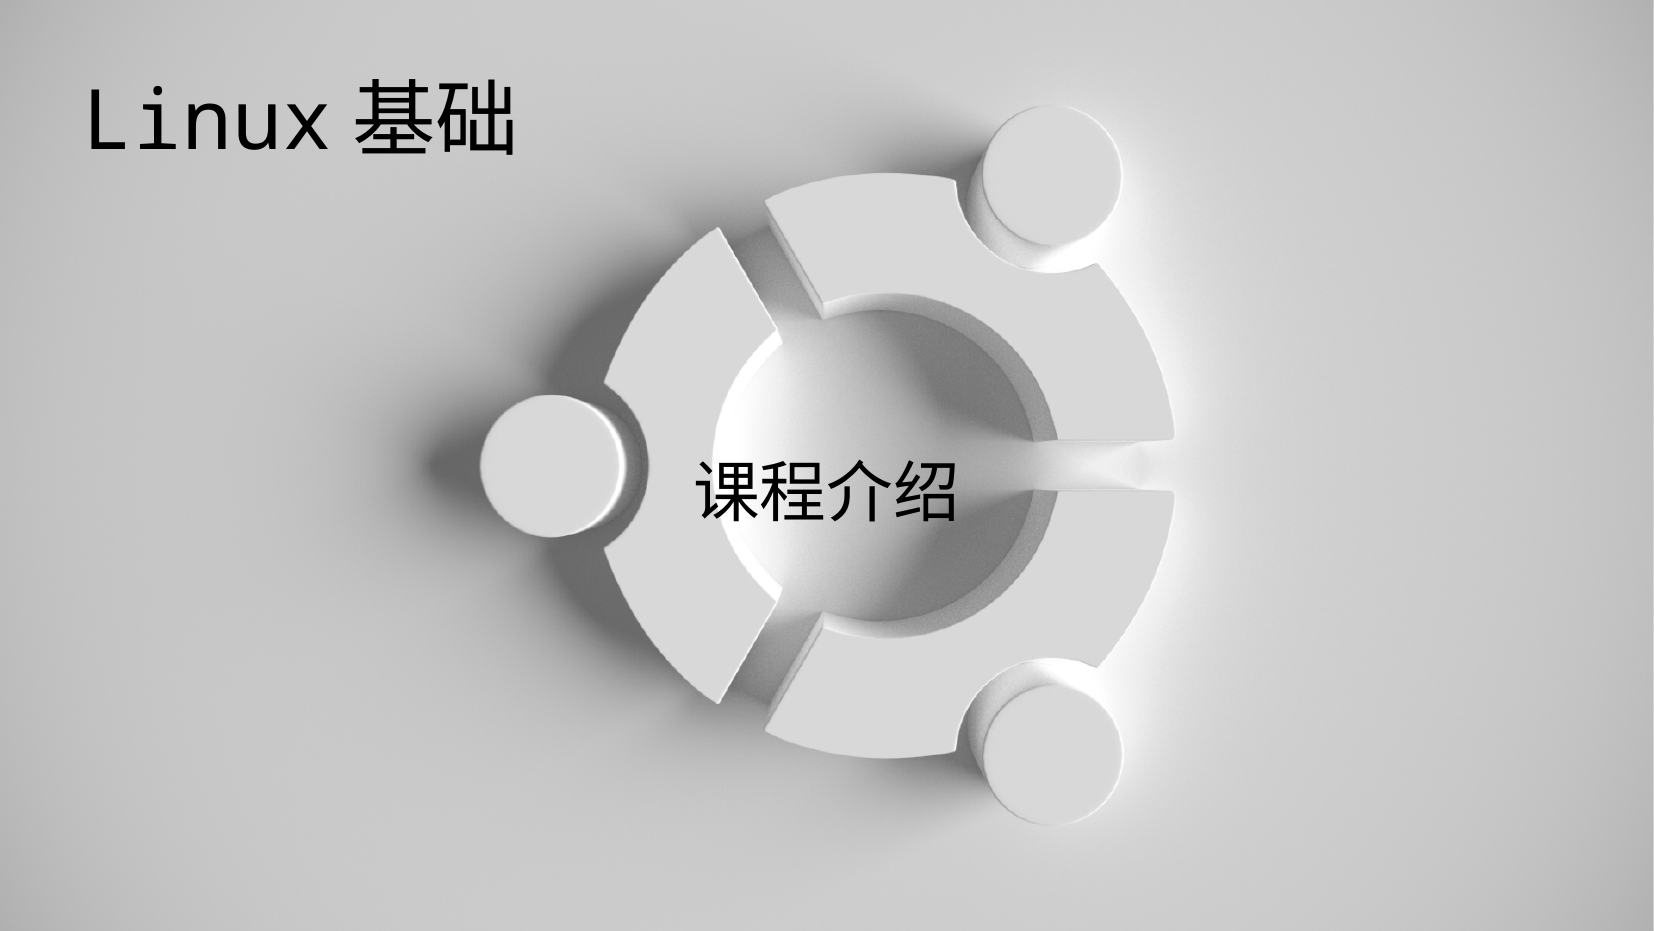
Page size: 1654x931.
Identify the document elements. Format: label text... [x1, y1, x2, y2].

picture [0, 0, 1654, 931]
subtitle 课程介绍 [82, 217, 1571, 758]
title Linux基础 [82, 37, 1571, 189]
